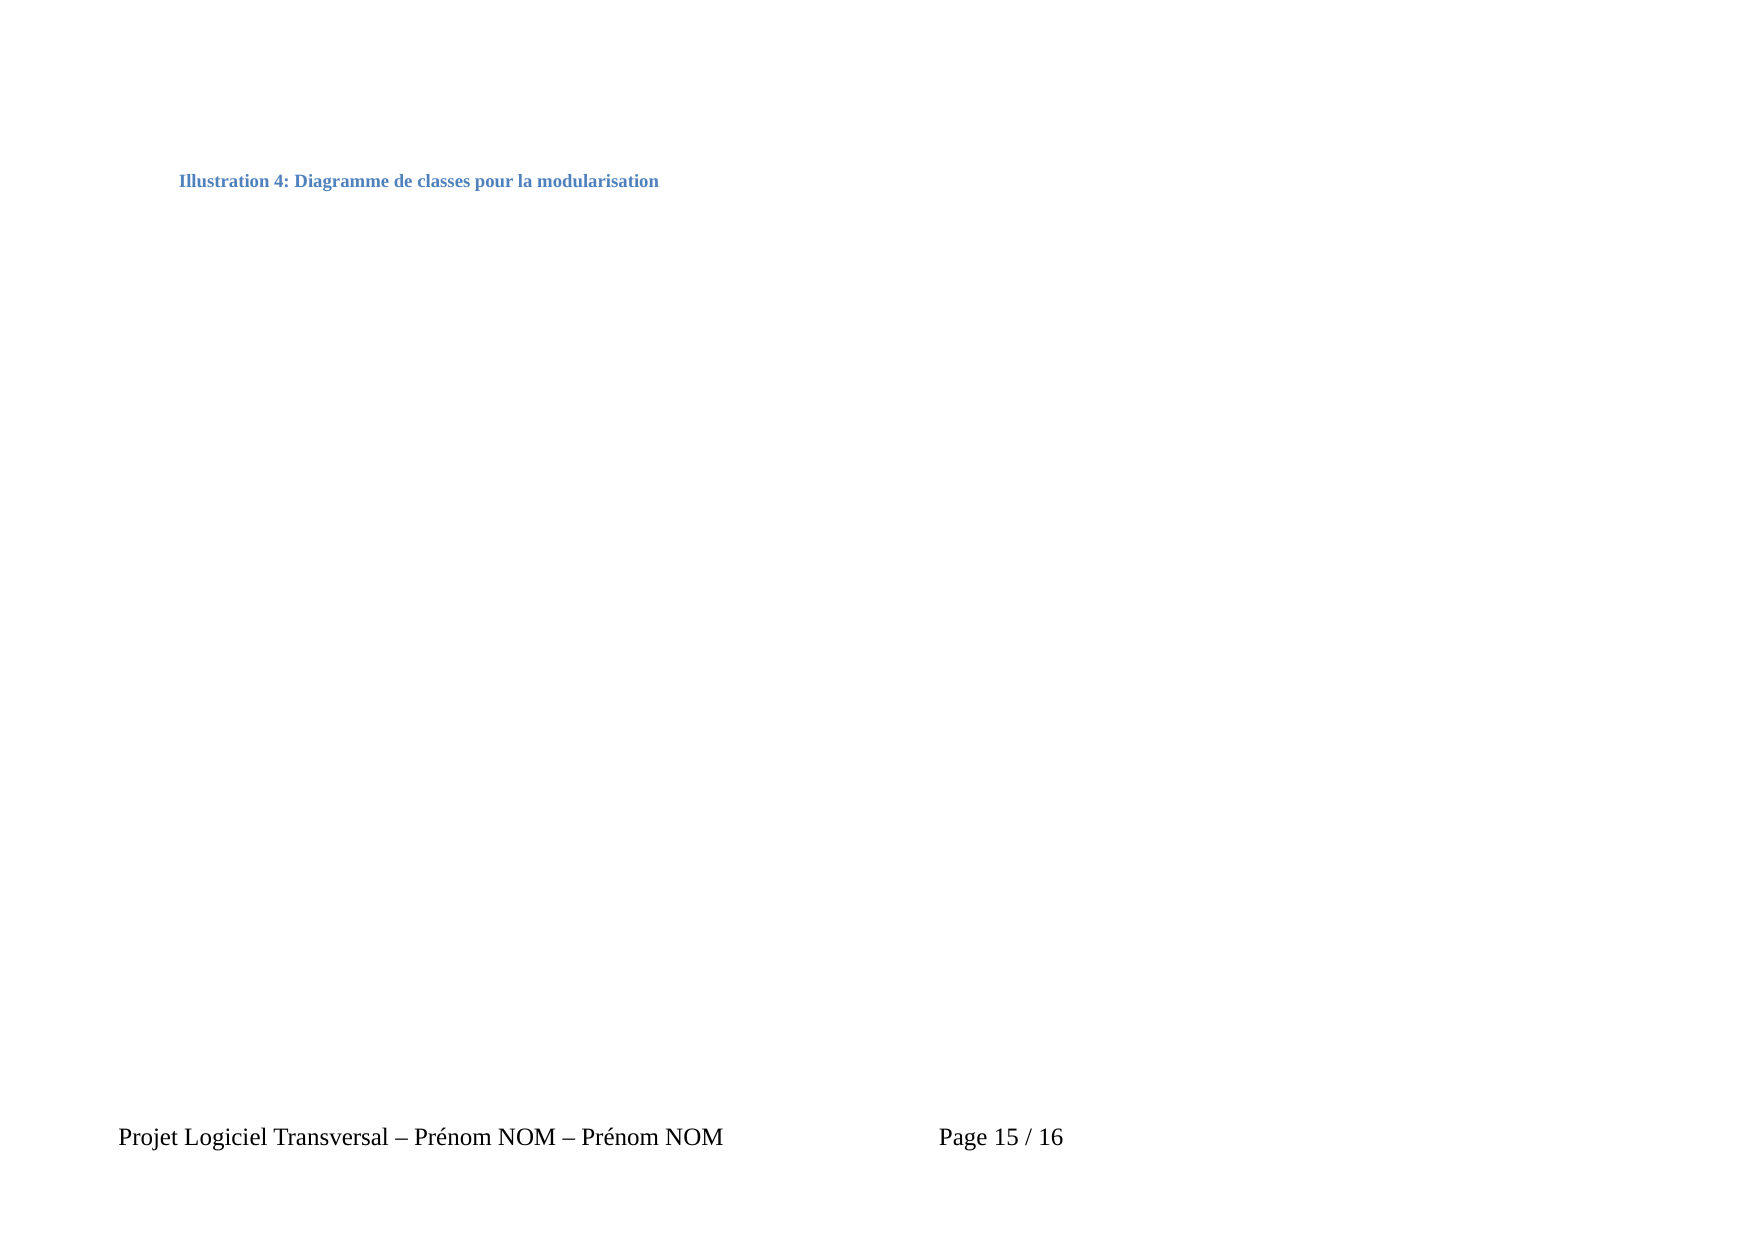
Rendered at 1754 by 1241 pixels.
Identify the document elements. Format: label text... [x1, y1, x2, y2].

text Illustration 4: Diagramme de classes pour la modularisation [179, 170, 1575, 192]
